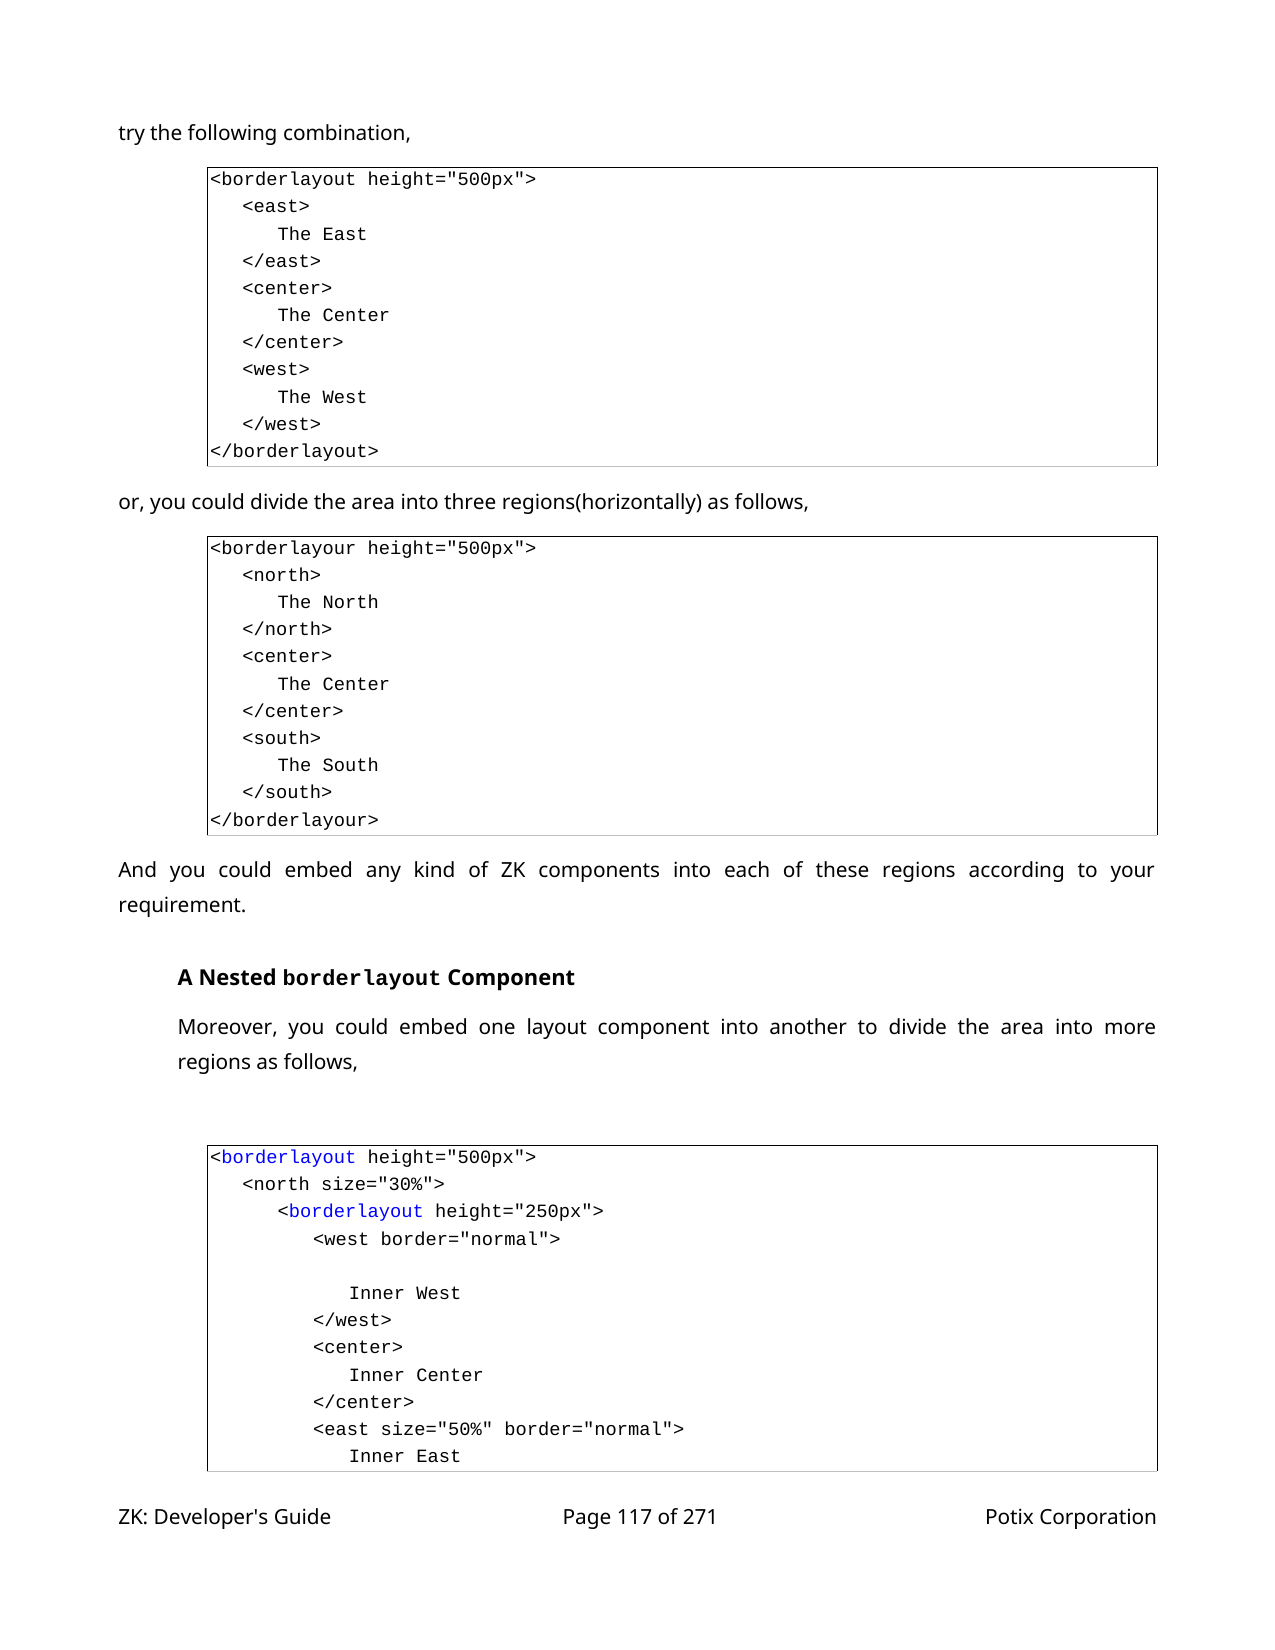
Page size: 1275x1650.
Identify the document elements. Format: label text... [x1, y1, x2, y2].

text <east size="50%" border="normal"> [208, 1417, 1157, 1441]
text </center> [208, 1390, 1157, 1414]
text Inner Center [208, 1362, 1157, 1387]
text </borderlayout> [208, 439, 1157, 466]
text <north size="30%"> [208, 1172, 1157, 1196]
text And you could embed any kind of ZK components into each of these regions according to your requirement. [118, 855, 1157, 919]
text <center> [208, 276, 1157, 300]
text </south> [208, 780, 1157, 804]
text <west> [208, 357, 1157, 382]
text </east> [208, 248, 1157, 273]
text </north> [208, 617, 1157, 641]
text The West [208, 384, 1157, 409]
text The South [208, 753, 1157, 777]
text </west> [208, 412, 1157, 436]
text <west border="normal"> [208, 1227, 1157, 1251]
text The East [208, 221, 1157, 246]
text <south> [208, 726, 1157, 750]
text </borderlayour> [208, 807, 1157, 835]
text try the following combination, [118, 118, 1157, 146]
text The North [208, 590, 1157, 614]
text </center> [208, 699, 1157, 723]
text <borderlayout height="500px"> [208, 1146, 1157, 1169]
text Inner East [208, 1444, 1157, 1471]
text </west> [208, 1308, 1157, 1332]
text <borderlayout height="250px"> [208, 1199, 1157, 1224]
text <borderlayout height="500px"> [208, 168, 1157, 191]
text <borderlayour height="500px"> [208, 537, 1157, 560]
subtitle A Nested borderlayout Component [177, 961, 1157, 991]
text </center> [208, 330, 1157, 354]
text The Center [208, 303, 1157, 327]
text The Center [208, 672, 1157, 696]
text or, you could divide the area into three regions(horizontally) as follows, [118, 487, 1157, 515]
text Inner West [208, 1281, 1157, 1305]
text <center> [208, 644, 1157, 669]
text Moreover, you could embed one layout component into another to divide the area into more regions as follows, [177, 1012, 1157, 1076]
text <east> [208, 194, 1157, 218]
text <north> [208, 563, 1157, 587]
text <center> [208, 1335, 1157, 1359]
